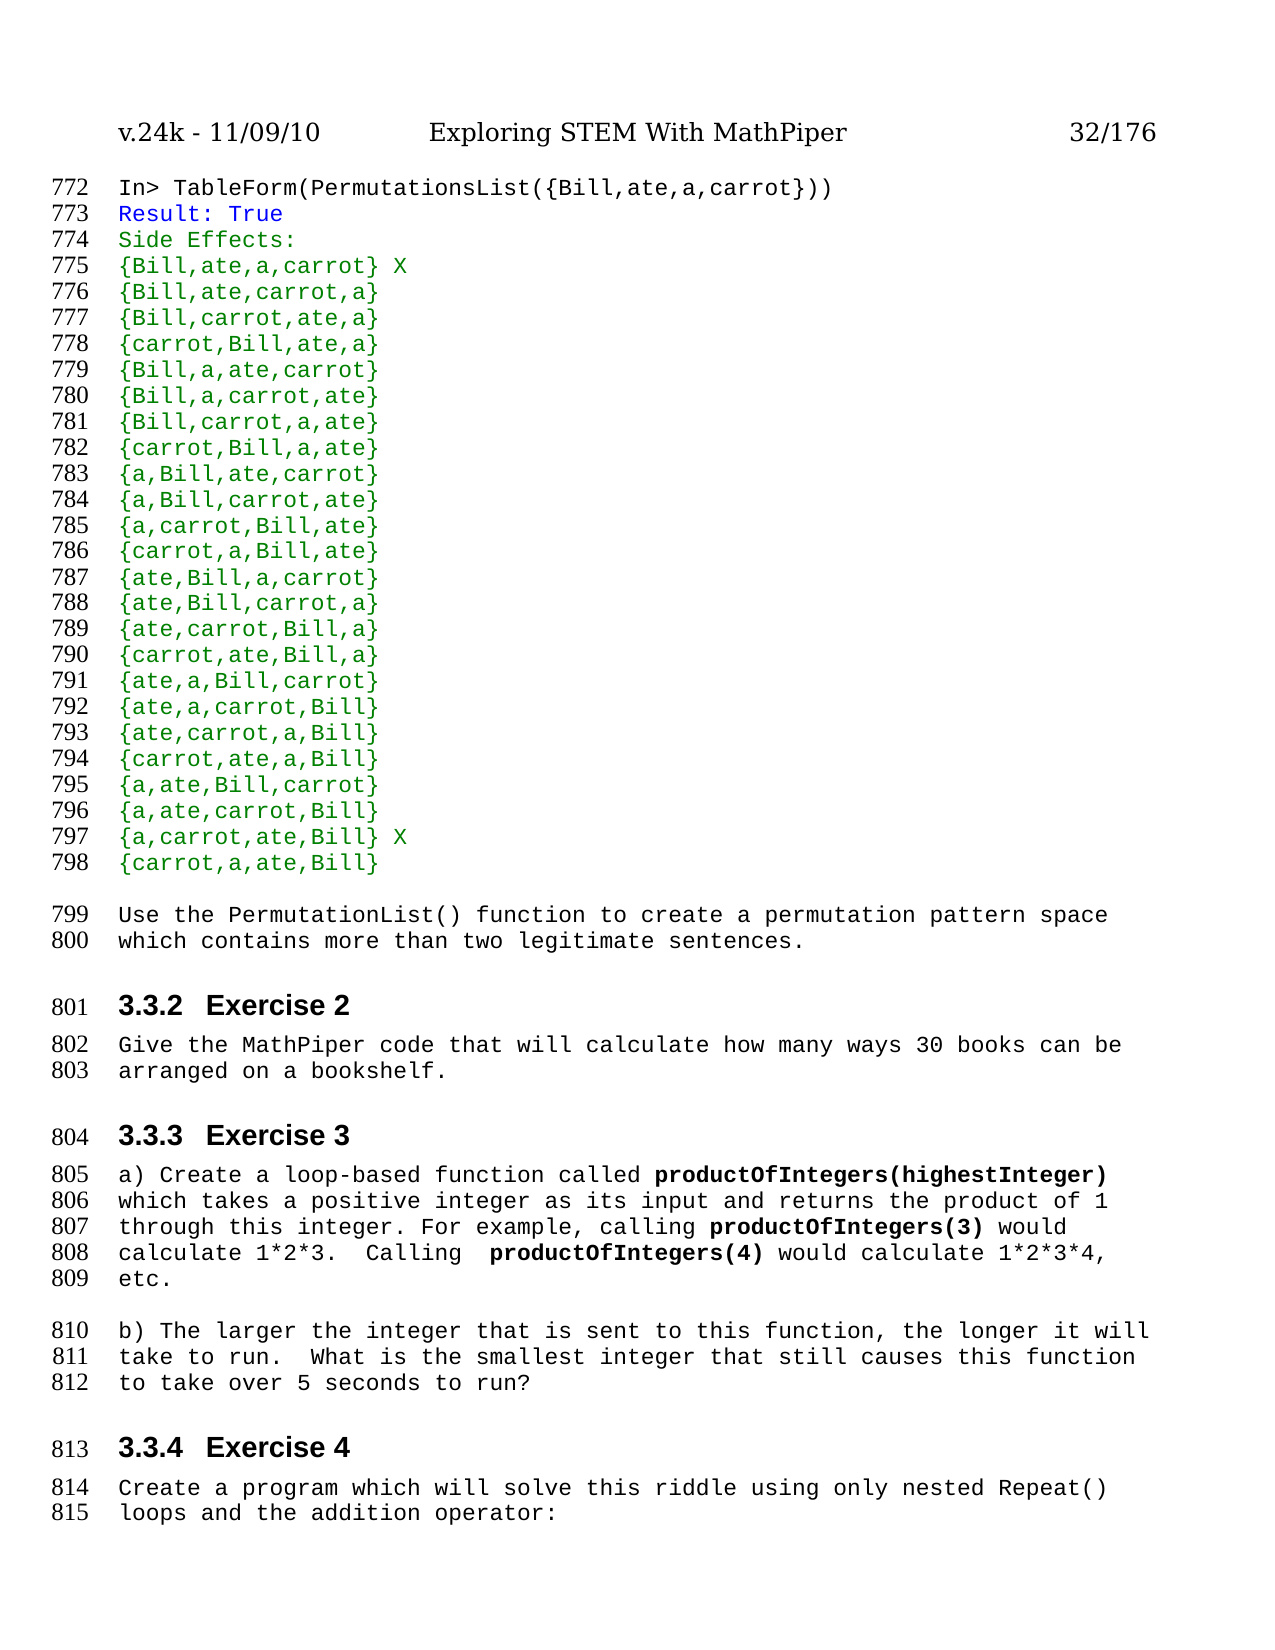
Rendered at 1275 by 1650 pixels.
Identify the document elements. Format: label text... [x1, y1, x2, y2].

text {ate,Bill,carrot,a} [118, 592, 1157, 618]
text Use the PermutationList() function to create a permutation pattern space which contains more than two legitimate sentences. [118, 903, 1157, 955]
subtitle Exercise 4 [118, 1430, 1157, 1464]
text {Bill,ate,a,carrot} X [118, 254, 1157, 281]
subtitle Exercise 3 [118, 1118, 1157, 1152]
text {ate,a,carrot,Bill} [118, 696, 1157, 721]
text {carrot,ate,a,Bill} [118, 747, 1157, 773]
text Side Effects: [118, 229, 1157, 254]
text {a,ate,Bill,carrot} [118, 773, 1157, 799]
text Create a program which will solve this riddle using only nested Repeat() loops and the addition operator: [118, 1476, 1157, 1528]
text {carrot,ate,Bill,a} [118, 644, 1157, 669]
text {a,ate,carrot,Bill} [118, 799, 1157, 825]
text Result: True [118, 203, 1157, 229]
text {Bill,ate,carrot,a} [118, 281, 1157, 306]
text {ate,carrot,a,Bill} [118, 721, 1157, 747]
text {Bill,carrot,ate,a} [118, 306, 1157, 332]
text {a,Bill,ate,carrot} [118, 462, 1157, 488]
text In> TableForm(PermutationsList({Bill,ate,a,carrot})) [118, 177, 1157, 203]
text {a,carrot,ate,Bill} X [118, 825, 1157, 851]
text {carrot,Bill,ate,a} [118, 332, 1157, 358]
text b) The larger the integer that is sent to this function, the longer it will take to run. What is the smallest integer that still causes this function to take over 5 seconds to run? [118, 1319, 1157, 1397]
text {ate,a,Bill,carrot} [118, 669, 1157, 696]
text Give the MathPiper code that will calculate how many ways 30 books can be arranged on a bookshelf. [118, 1033, 1157, 1085]
text {ate,Bill,a,carrot} [118, 566, 1157, 592]
text {a,Bill,carrot,ate} [118, 488, 1157, 514]
text {Bill,a,carrot,ate} [118, 384, 1157, 410]
text {ate,carrot,Bill,a} [118, 618, 1157, 644]
text {carrot,Bill,a,ate} [118, 436, 1157, 462]
text a) Create a loop-based function called productOfIntegers(highestInteger) which takes a positive integer as its input and returns the product of 1 through this integer. For example, calling productOfIntegers(3) would calculate 1*2*3. Calling productOfIntegers(4) would calculate 1*2*3*4, etc. [118, 1164, 1157, 1293]
text {a,carrot,Bill,ate} [118, 514, 1157, 540]
text {Bill,carrot,a,ate} [118, 410, 1157, 436]
text {carrot,a,Bill,ate} [118, 540, 1157, 566]
text {carrot,a,ate,Bill} [118, 851, 1157, 877]
subtitle Exercise 2 [118, 988, 1157, 1021]
text {Bill,a,ate,carrot} [118, 358, 1157, 384]
